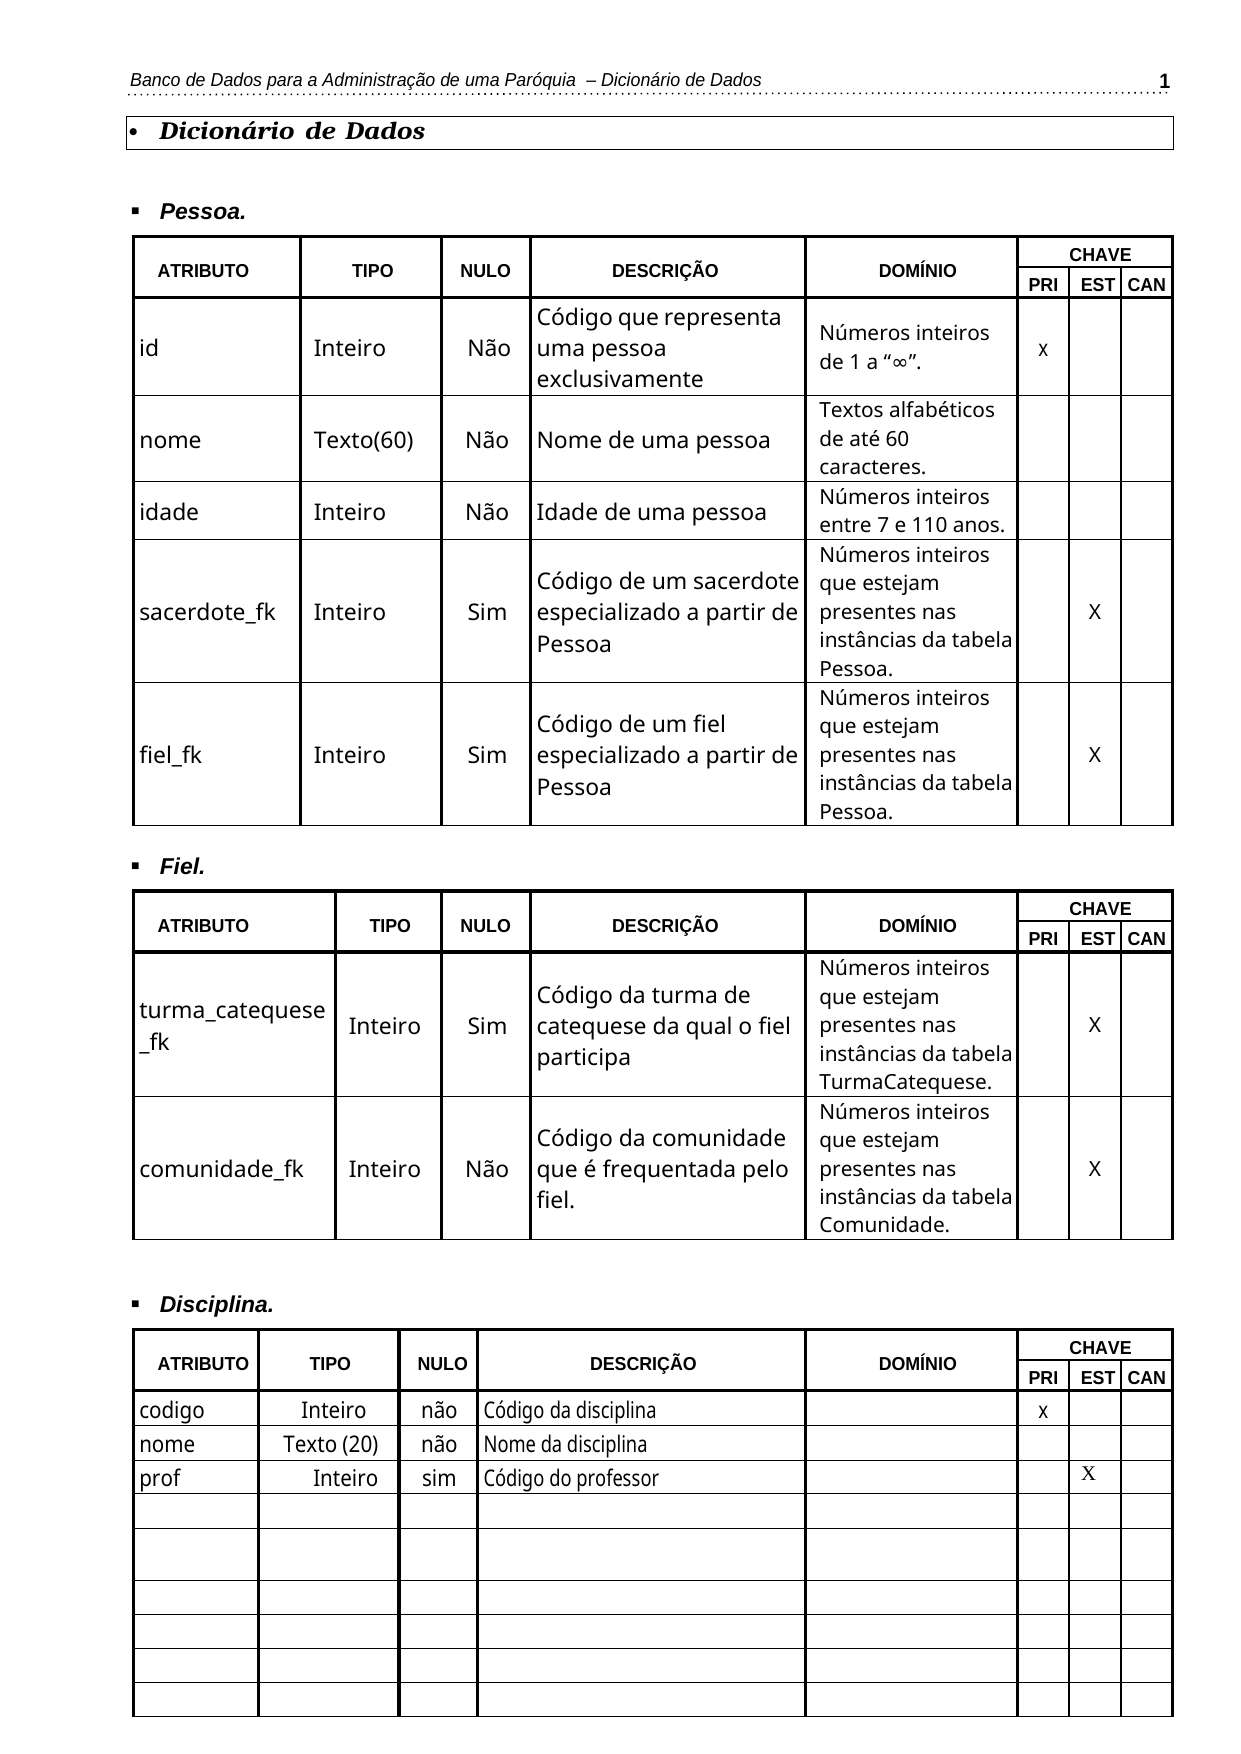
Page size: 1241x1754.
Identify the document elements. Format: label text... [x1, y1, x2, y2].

table_cell Não [443, 482, 529, 539]
table_cell [1019, 1529, 1068, 1580]
table_cell Sim [443, 683, 529, 825]
table_cell Código da turma de catequese da qual o fiel participa [532, 954, 804, 1096]
table_cell [1122, 396, 1171, 481]
table_cell [807, 1649, 1016, 1682]
table_cell [807, 1529, 1016, 1580]
table_cell Idade de uma pessoa [532, 482, 804, 539]
table_cell [1019, 954, 1068, 1096]
table_cell [1122, 1494, 1171, 1527]
table_cell [1019, 1649, 1068, 1682]
table_cell Números inteiros entre 7 e 110 anos. [807, 482, 1016, 539]
table_cell [1019, 1494, 1068, 1527]
table_cell [1122, 1581, 1171, 1614]
table_cell PRI [1019, 268, 1068, 296]
table_cell PRI [1019, 922, 1068, 950]
table_cell [1019, 540, 1068, 682]
table_cell [1070, 1529, 1120, 1580]
table_cell [807, 1615, 1016, 1648]
table_cell [1122, 1683, 1171, 1716]
table_cell [135, 1649, 257, 1682]
table_cell [1122, 1426, 1171, 1459]
table_header CHAVE [1019, 238, 1171, 266]
table_cell sacerdote_fk [135, 540, 299, 682]
table_header DOMÍNIO [807, 238, 1016, 296]
table_cell Código do professor [479, 1461, 804, 1493]
table_cell Texto (20) [260, 1426, 397, 1459]
table_cell [135, 1581, 257, 1614]
table_cell [135, 1683, 257, 1716]
table_header DOMÍNIO [807, 893, 1016, 950]
table_header NULO [401, 1331, 476, 1389]
table_cell [1019, 482, 1068, 539]
table_cell X [1070, 1461, 1120, 1493]
table_header DESCRIÇÃO [532, 238, 804, 296]
table_cell Inteiro [302, 540, 440, 682]
list Dicionário de Dados [129, 117, 1174, 146]
table_cell [1122, 954, 1171, 1096]
table_header DESCRIÇÃO [479, 1331, 804, 1389]
table_cell [260, 1649, 397, 1682]
table_cell [1070, 1649, 1120, 1682]
table_cell [1070, 1615, 1120, 1648]
table_cell x [1019, 1392, 1068, 1425]
table_cell comunidade_fk [135, 1097, 334, 1239]
table_cell [260, 1494, 397, 1527]
table_cell Não [443, 299, 529, 394]
table_cell EST [1070, 268, 1120, 296]
table_cell CAN [1122, 922, 1171, 950]
table_cell [260, 1529, 397, 1580]
table_cell [1019, 396, 1068, 481]
table_cell [1019, 1461, 1068, 1493]
table_header ATRIBUTO [135, 1331, 257, 1389]
table_cell [1122, 1649, 1171, 1682]
table_cell [479, 1615, 804, 1648]
table_cell [807, 1683, 1016, 1716]
table_cell [807, 1581, 1016, 1614]
table_cell x [1019, 299, 1068, 394]
table_cell [1019, 683, 1068, 825]
table_cell Inteiro [260, 1392, 397, 1425]
table_cell X [1070, 1097, 1120, 1239]
table_cell Inteiro [302, 683, 440, 825]
table_cell Inteiro [337, 1097, 440, 1239]
table_cell Números inteiros que estejam presentes nas instâncias da tabela Comunidade. [807, 1097, 1016, 1239]
table_cell Inteiro [260, 1461, 397, 1493]
table_cell EST [1070, 1361, 1120, 1389]
table_cell Inteiro [302, 299, 440, 394]
table_cell [401, 1581, 476, 1614]
table_cell [1019, 1097, 1068, 1239]
table_cell idade [135, 482, 299, 539]
table_cell [401, 1615, 476, 1648]
table_cell Números inteiros que estejam presentes nas instâncias da tabela TurmaCatequese. [807, 954, 1016, 1096]
table_cell [135, 1494, 257, 1527]
table_cell id [135, 299, 299, 394]
list Fiel. [130, 853, 1184, 879]
table_cell [1122, 1529, 1171, 1580]
table_cell Números inteiros que estejam presentes nas instâncias da tabela Pessoa. [807, 540, 1016, 682]
table_header CHAVE [1019, 893, 1171, 920]
table_cell Código de um fiel especializado a partir de Pessoa [532, 683, 804, 825]
table_cell [1070, 1581, 1120, 1614]
table_cell X [1070, 540, 1120, 682]
table_cell [1019, 1581, 1068, 1614]
table_header DOMÍNIO [807, 1331, 1016, 1389]
table_cell [479, 1529, 804, 1580]
table_cell [1122, 299, 1171, 394]
table_cell turma_catequese_fk [135, 954, 334, 1096]
table_cell [1070, 1494, 1120, 1527]
table_header ATRIBUTO [135, 893, 334, 950]
table_cell [1070, 1426, 1120, 1459]
table_header DESCRIÇÃO [532, 893, 804, 950]
table_cell [260, 1683, 397, 1716]
table_cell [1019, 1426, 1068, 1459]
table_cell PRI [1019, 1361, 1068, 1389]
table_cell [1122, 482, 1171, 539]
table_cell [1122, 683, 1171, 825]
table_cell [479, 1581, 804, 1614]
table_header TIPO [302, 238, 440, 296]
table_cell Não [443, 1097, 529, 1239]
table_cell [1070, 396, 1120, 481]
table_cell [1019, 1615, 1068, 1648]
text Banco de Dados para a Administração de uma Paróquia – Dicionário de Dados 1 [130, 68, 1184, 92]
table_cell [135, 1615, 257, 1648]
table_cell CAN [1122, 268, 1171, 296]
table_cell não [401, 1426, 476, 1459]
table_cell Não [443, 396, 529, 481]
table_cell [260, 1581, 397, 1614]
table_cell Inteiro [302, 482, 440, 539]
table_cell Nome da disciplina [479, 1426, 804, 1459]
list Pessoa. [130, 198, 1184, 224]
table_header CHAVE [1019, 1331, 1171, 1359]
table_cell Textos alfabéticos de até 60 caracteres. [807, 396, 1016, 481]
table_cell [1019, 1683, 1068, 1716]
table_cell prof [135, 1461, 257, 1493]
table_cell [1070, 1683, 1120, 1716]
table_header NULO [443, 893, 529, 950]
table_cell sim [401, 1461, 476, 1493]
table_cell [1122, 1392, 1171, 1425]
table_cell Código da comunidade que é frequentada pelo fiel. [532, 1097, 804, 1239]
table_cell Texto(60) [302, 396, 440, 481]
table_cell Nome de uma pessoa [532, 396, 804, 481]
table_header TIPO [260, 1331, 397, 1389]
table_cell [479, 1683, 804, 1716]
table_cell [807, 1461, 1016, 1493]
table_cell Sim [443, 954, 529, 1096]
table_cell Código da disciplina [479, 1392, 804, 1425]
table_cell [807, 1494, 1016, 1527]
table_cell [479, 1494, 804, 1527]
table_cell nome [135, 396, 299, 481]
table_cell [401, 1494, 476, 1527]
table_cell [1070, 482, 1120, 539]
table_cell [1122, 1461, 1171, 1493]
table_cell [401, 1529, 476, 1580]
table_cell Sim [443, 540, 529, 682]
table_cell [479, 1649, 804, 1682]
table_cell Inteiro [337, 954, 440, 1096]
table_cell Código de um sacerdote especializado a partir de Pessoa [532, 540, 804, 682]
table_cell [401, 1683, 476, 1716]
table_cell [1122, 1615, 1171, 1648]
table_header NULO [443, 238, 529, 296]
table_header TIPO [337, 893, 440, 950]
table_cell X [1070, 683, 1120, 825]
table_header ATRIBUTO [135, 238, 299, 296]
table_cell [1070, 299, 1120, 394]
table_cell Números inteiros de 1 a “∞”. [807, 299, 1016, 394]
table_cell [260, 1615, 397, 1648]
table_cell [1122, 540, 1171, 682]
table_cell [807, 1426, 1016, 1459]
table_cell X [1070, 954, 1120, 1096]
table_cell codigo [135, 1392, 257, 1425]
table_cell não [401, 1392, 476, 1425]
table_cell EST [1070, 922, 1120, 950]
table_cell Código que representa uma pessoa exclusivamente [532, 299, 804, 394]
table_cell [1070, 1392, 1120, 1425]
table_cell [1122, 1097, 1171, 1239]
table_cell nome [135, 1426, 257, 1459]
table_cell CAN [1122, 1361, 1171, 1389]
list Disciplina. [130, 1291, 1184, 1318]
table_cell fiel_fk [135, 683, 299, 825]
table_cell [807, 1392, 1016, 1425]
table_cell [401, 1649, 476, 1682]
table_cell [135, 1529, 257, 1580]
table_cell Números inteiros que estejam presentes nas instâncias da tabela Pessoa. [807, 683, 1016, 825]
